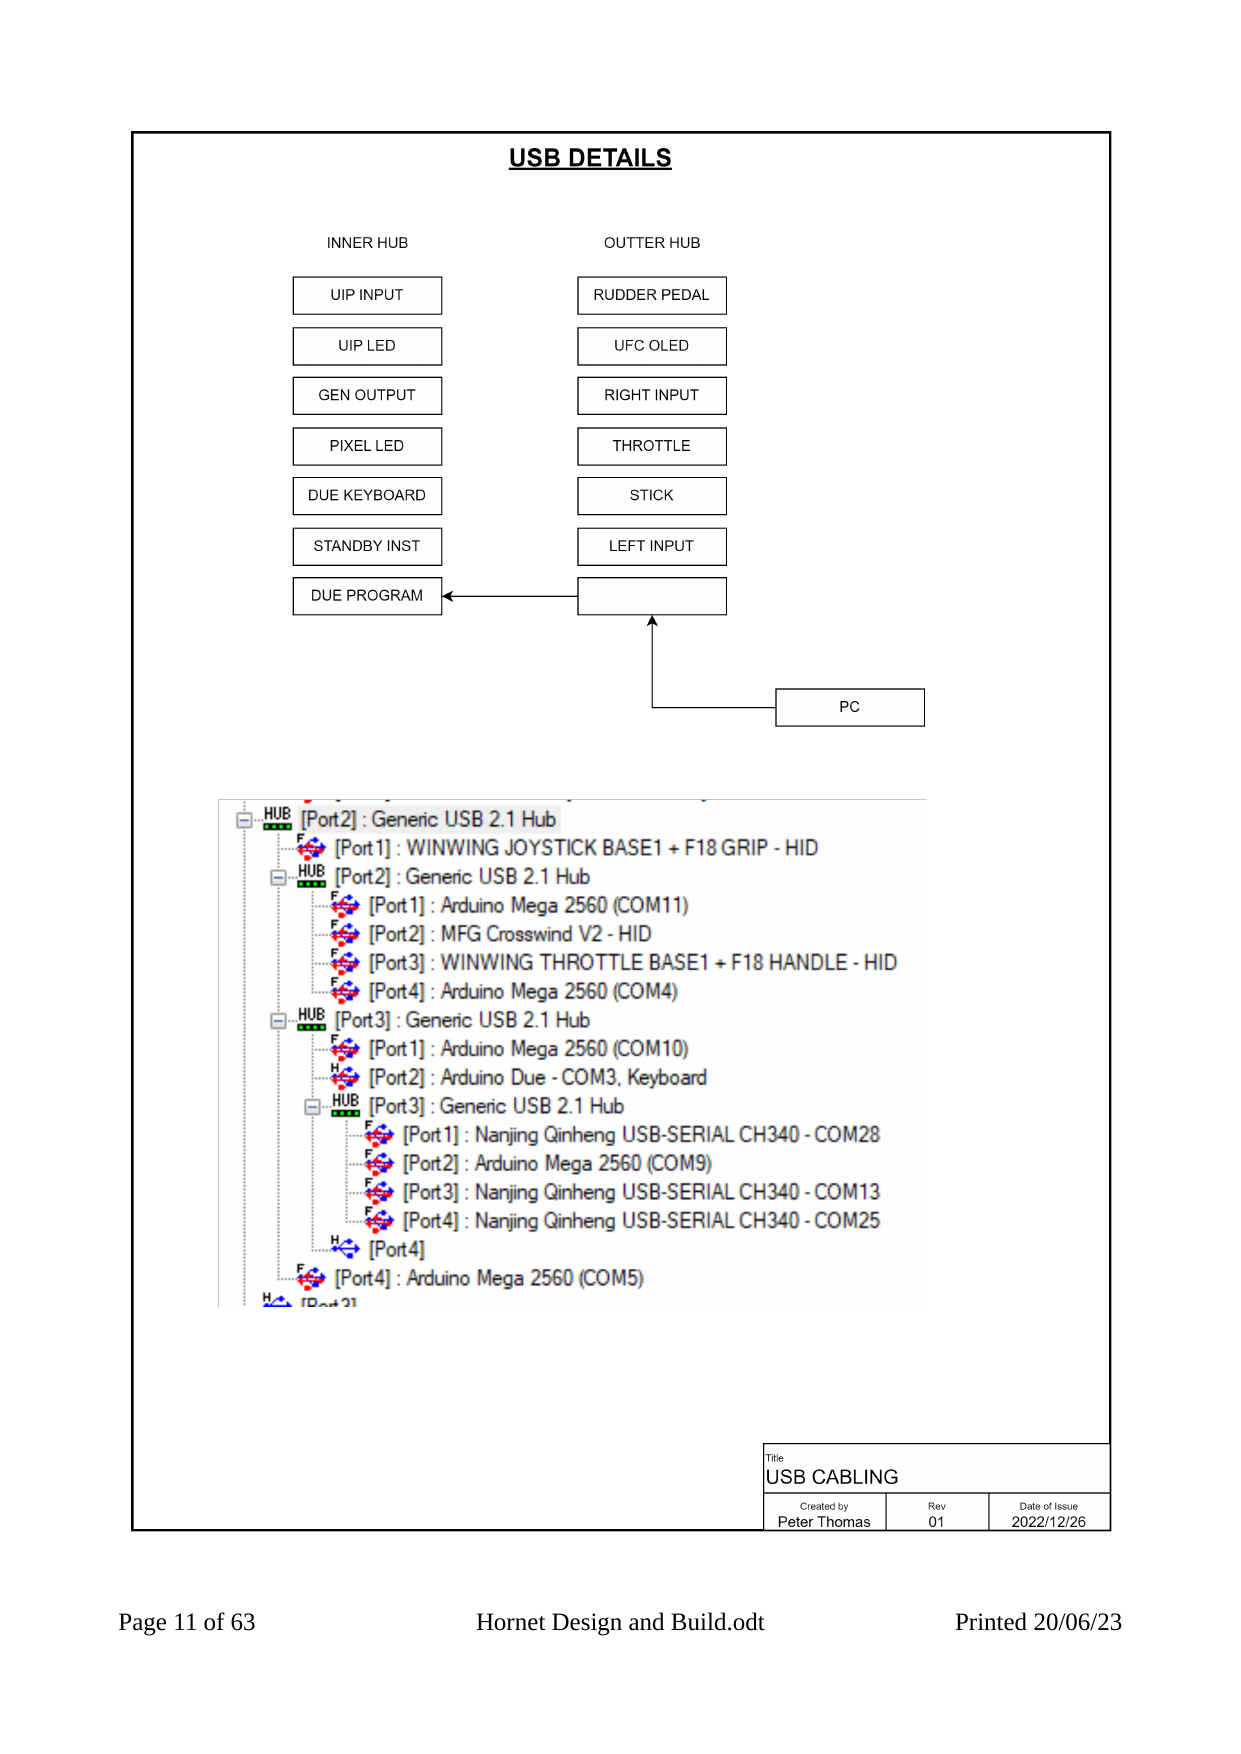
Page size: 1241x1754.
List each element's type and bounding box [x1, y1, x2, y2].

picture [118, 118, 1123, 1543]
